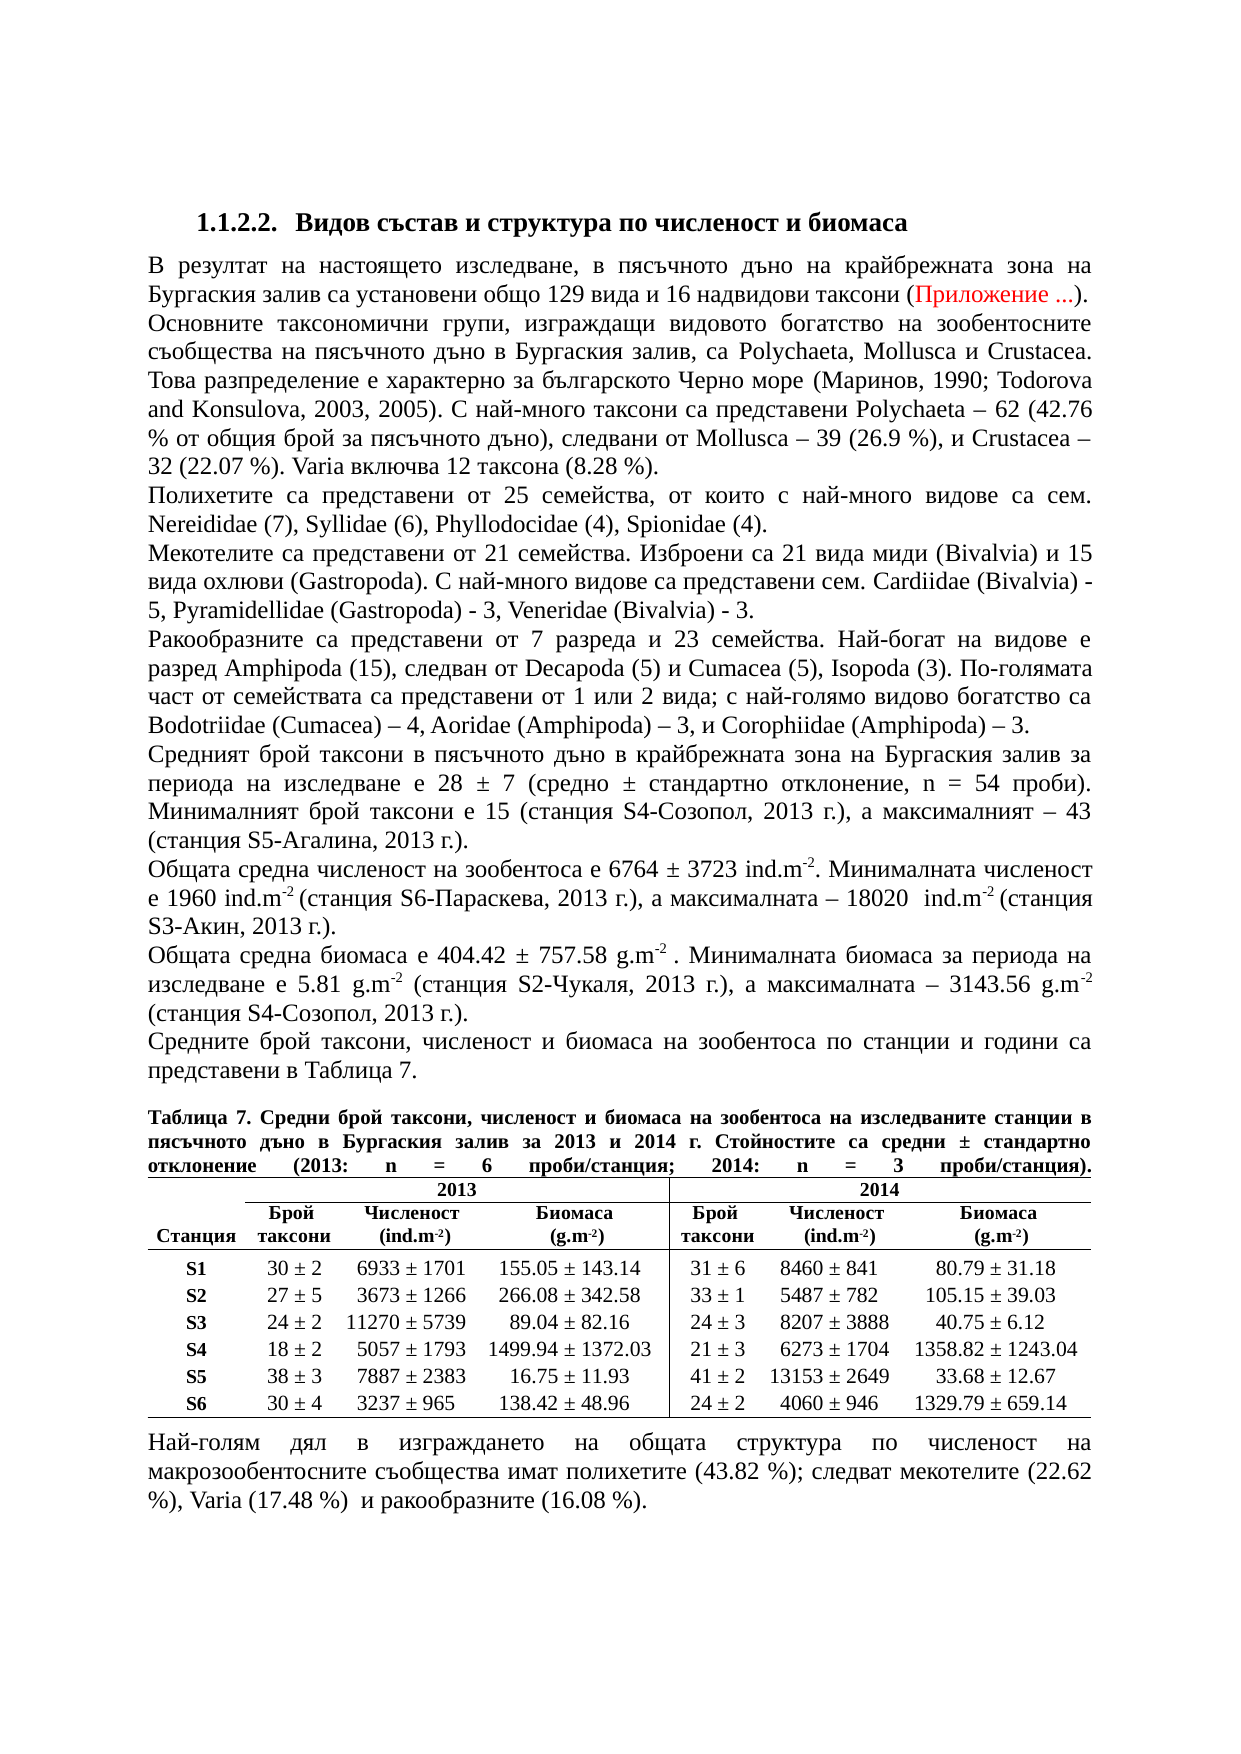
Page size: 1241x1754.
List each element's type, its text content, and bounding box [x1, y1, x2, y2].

text Средните брой таксони, численост и биомаса на зообентоса по станции и години са представени в Таблица 7. [148, 1026, 1093, 1084]
text Основните таксономични групи, изграждащи видовото богатство на зообентосните съобщества на пясъчното дъно в Бургаския залив, са Polychaeta, Mollusca и Crustacea. Това разпределение е характерно за българското Черно море (Маринов, 1990; Todorova and Konsulova, 2003, 2005). С най-много таксони са представени Polychaeta – 62 (42.76 % от общия брой за пясъчното дъно), следвани от Mollusca – 39 (26.9 %), и Crustacea – 32 (22.07 %). Varia включва 12 таксона (8.28 %). [148, 308, 1093, 480]
text Общата средна численост на зообентоса е 6764 ± 3723 ind.m-2. Минималната численост е 1960 ind.m-2 (станция S6-Параскева, 2013 г.), а максималната – 18020 ind.m-2 (станция S3-Акин, 2013 г.). [148, 854, 1093, 940]
text Ракообразните са представени от 7 разреда и 23 семейства. Най-богат на видове е разред Amphipoda (15), следван от Decapoda (5) и Cumacea (5), Isopoda (3). По-голямата част от семействата са представени от 1 или 2 вида; с най-голямо видово богатство са Bodotriidae (Cumacea) – 4, Aoridae (Amphipoda) – 3, и Corophiidae (Amphipoda) – 3. [148, 624, 1093, 739]
text [148, 1084, 1093, 1105]
text В резултат на настоящето изследване, в пясъчното дъно на крайбрежната зона на Бургаския залив са установени общо 129 вида и 16 надвидови таксони (Приложение ...). [148, 250, 1093, 308]
text Общата средна биомаса е 404.42 ± 757.58 g.m-2 . Минималната биомаса за периода на изследване е 5.81 g.m-2 (станция S2-Чукаля, 2013 г.), а максималната – 3143.56 g.m-2 (станция S4-Созопол, 2013 г.). [148, 940, 1093, 1026]
text Средният брой таксони в пясъчното дъно в крайбрежната зона на Бургаския залив за периода на изследване е 28 ± 7 (средно ± стандартно отклонение, n = 54 проби). Минималният брой таксони е 15 (станция S4-Созопол, 2013 г.), а максималният – 43 (станция S5-Агалина, 2013 г.). [148, 739, 1093, 854]
text Най-голям дял в изграждането на общата структура по численост на макрозообентосните съобщества имат полихетите (43.82 %); следват мекотелите (22.62 %), Varia (17.48 %) и ракообразните (16.08 %). [148, 1418, 1093, 1514]
text Таблица 7. Средни брой таксони, численост и биомаса на зообентоса на изследваните станции в пясъчното дъно в Бургаския залив за 2013 и 2014 г. Стойностите са средни ± стандартно отклонение (2013: n = 6 проби/станция; 2014: n = 3 проби/станция). [148, 1105, 1093, 1418]
text Мекотелите са представени от 21 семейства. Изброени са 21 вида миди (Bivalvia) и 15 вида охлюви (Gastropoda). С най-много видове са представени сем. Cardiidae (Bivalvia) - 5, Pyramidellidae (Gastropoda) - 3, Veneridae (Bivalvia) - 3. [148, 538, 1093, 624]
subtitle Видов състав и структура по численост и биомаса [266, 207, 1093, 238]
text Полихетите са представени от 25 семейства, от които с най-много видове са сем. Nereididae (7), Syllidae (6), Phyllodocidae (4), Spionidae (4). [148, 480, 1093, 538]
